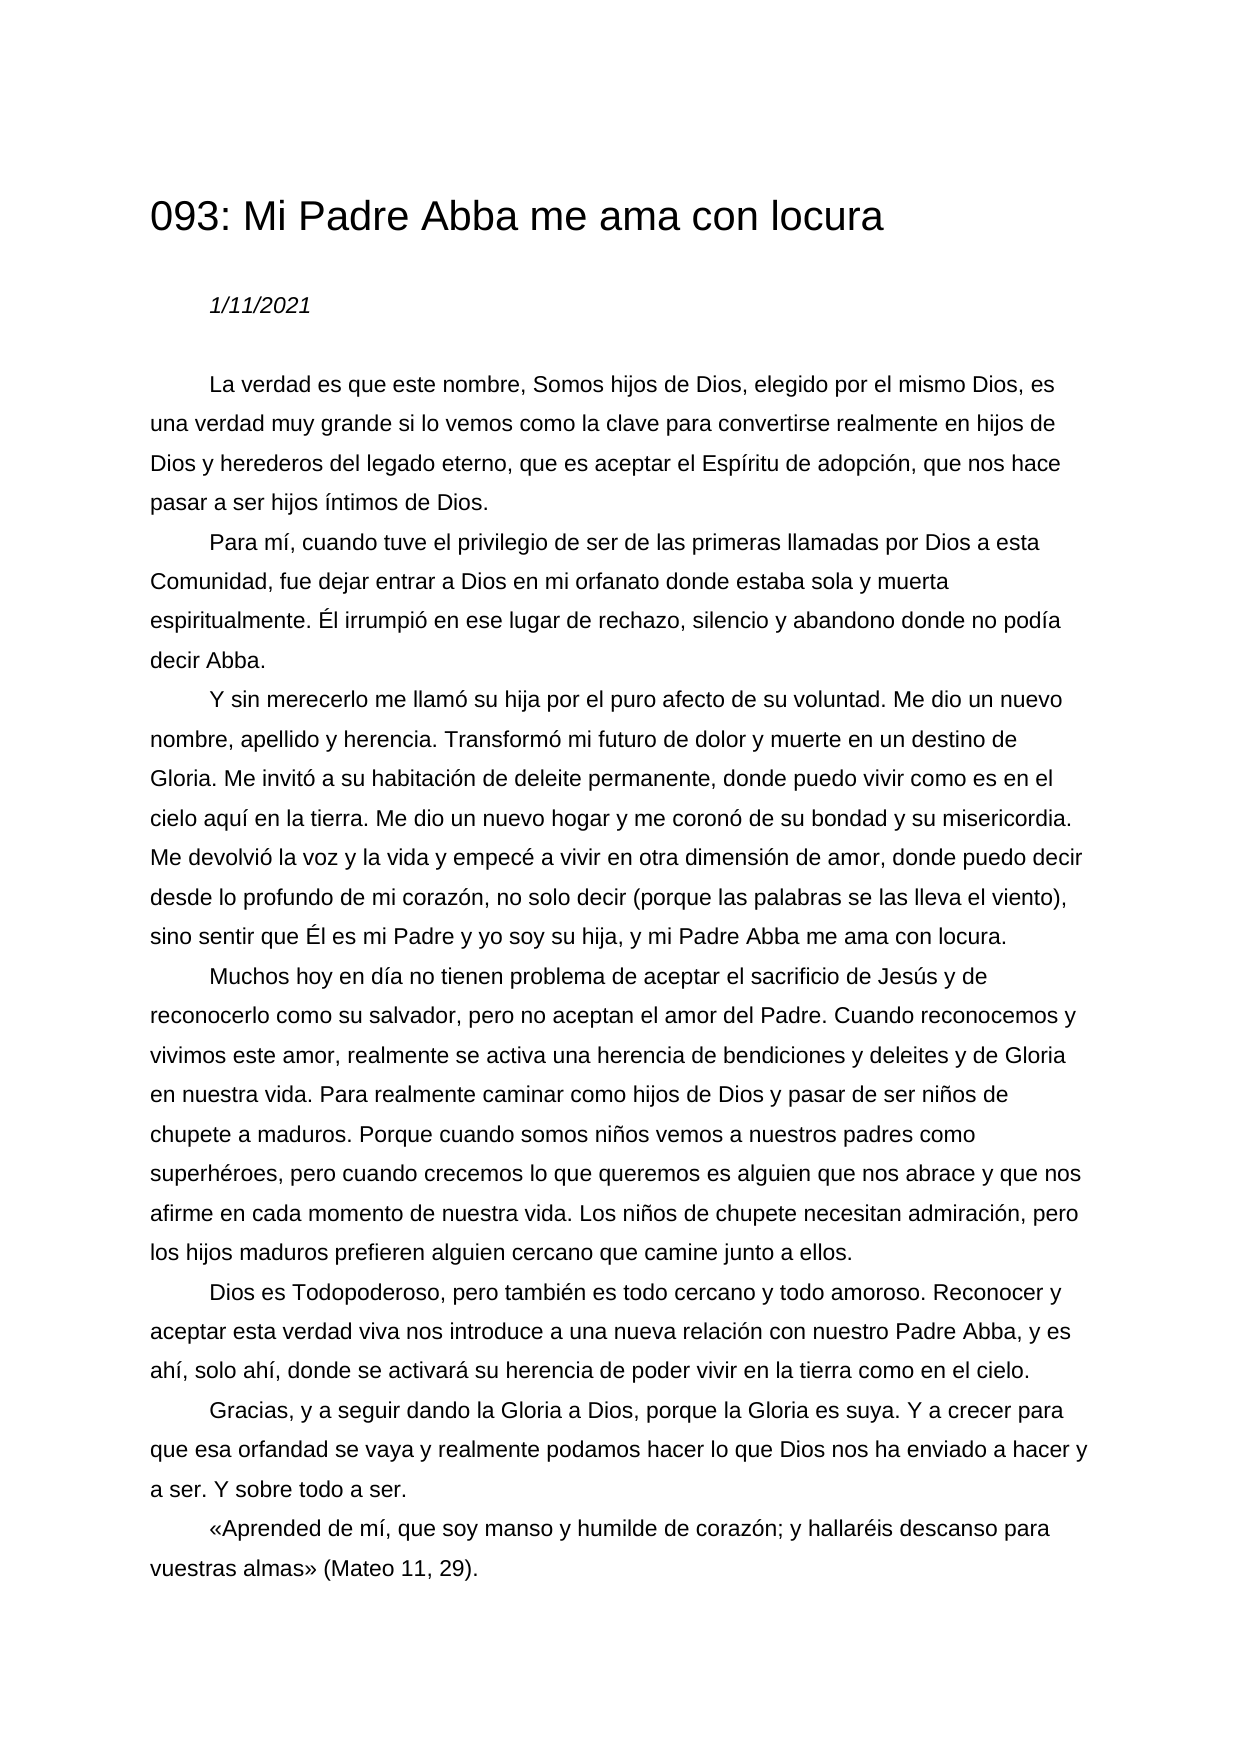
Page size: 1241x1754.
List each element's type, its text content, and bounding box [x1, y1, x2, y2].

text Dios es Todopoderoso, pero también es todo cercano y todo amoroso. Reconocer y aceptar esta verdad viva nos introduce a una nueva relación con nuestro Padre Abba, y es ahí, solo ahí, donde se activará su herencia de poder vivir en la tierra como en el cielo. [150, 1278, 1090, 1384]
subtitle 093: Mi Padre Abba me ama con locura [150, 192, 1090, 239]
text Para mí, cuando tuve el privilegio de ser de las primeras llamadas por Dios a esta Comunidad, fue dejar entrar a Dios en mi orfanato donde estaba sola y muerta espiritualmente. Él irrumpió en ese lugar de rechazo, silencio y abandono donde no podía decir Abba. [150, 528, 1090, 673]
text 1/11/2021 [150, 292, 1090, 318]
text Y sin merecerlo me llamó su hija por el puro afecto de su voluntad. Me dio un nuevo nombre, apellido y herencia. Transformó mi futuro de dolor y muerte en un destino de Gloria. Me invitó a su habitación de deleite permanente, donde puedo vivir como es en el cielo aquí en la tierra. Me dio un nuevo hogar y me coronó de su bondad y su misericordia. Me devolvió la voz y la vida y empecé a vivir en otra dimensión de amor, donde puedo decir desde lo profundo de mi corazón, no solo decir (porque las palabras se las lleva el viento), sino sentir que Él es mi Padre y yo soy su hija, y mi Padre Abba me ama con locura. [150, 686, 1090, 949]
text «Aprended de mí, que soy manso y humilde de corazón; y hallaréis descanso para vuestras almas» (Mateo 11, 29). [150, 1515, 1090, 1581]
text La verdad es que este nombre, Somos hijos de Dios, elegido por el mismo Dios, es una verdad muy grande si lo vemos como la clave para convertirse realmente en hijos de Dios y herederos del legado eterno, que es aceptar el Espíritu de adopción, que nos hace pasar a ser hijos íntimos de Dios. [150, 371, 1090, 515]
text Gracias, y a seguir dando la Gloria a Dios, porque la Gloria es suya. Y a crecer para que esa orfandad se vaya y realmente podamos hacer lo que Dios nos ha enviado a hacer y a ser. Y sobre todo a ser. [150, 1397, 1090, 1502]
text Muchos hoy en día no tienen problema de aceptar el sacrificio de Jesús y de reconocerlo como su salvador, pero no aceptan el amor del Padre. Cuando reconocemos y vivimos este amor, realmente se activa una herencia de bendiciones y deleites y de Gloria en nuestra vida. Para realmente caminar como hijos de Dios y pasar de ser niños de chupete a maduros. Porque cuando somos niños vemos a nuestros padres como superhéroes, pero cuando crecemos lo que queremos es alguien que nos abrace y que nos afirme en cada momento de nuestra vida. Los niños de chupete necesitan admiración, pero los hijos maduros prefieren alguien cercano que camine junto a ellos. [150, 963, 1090, 1265]
